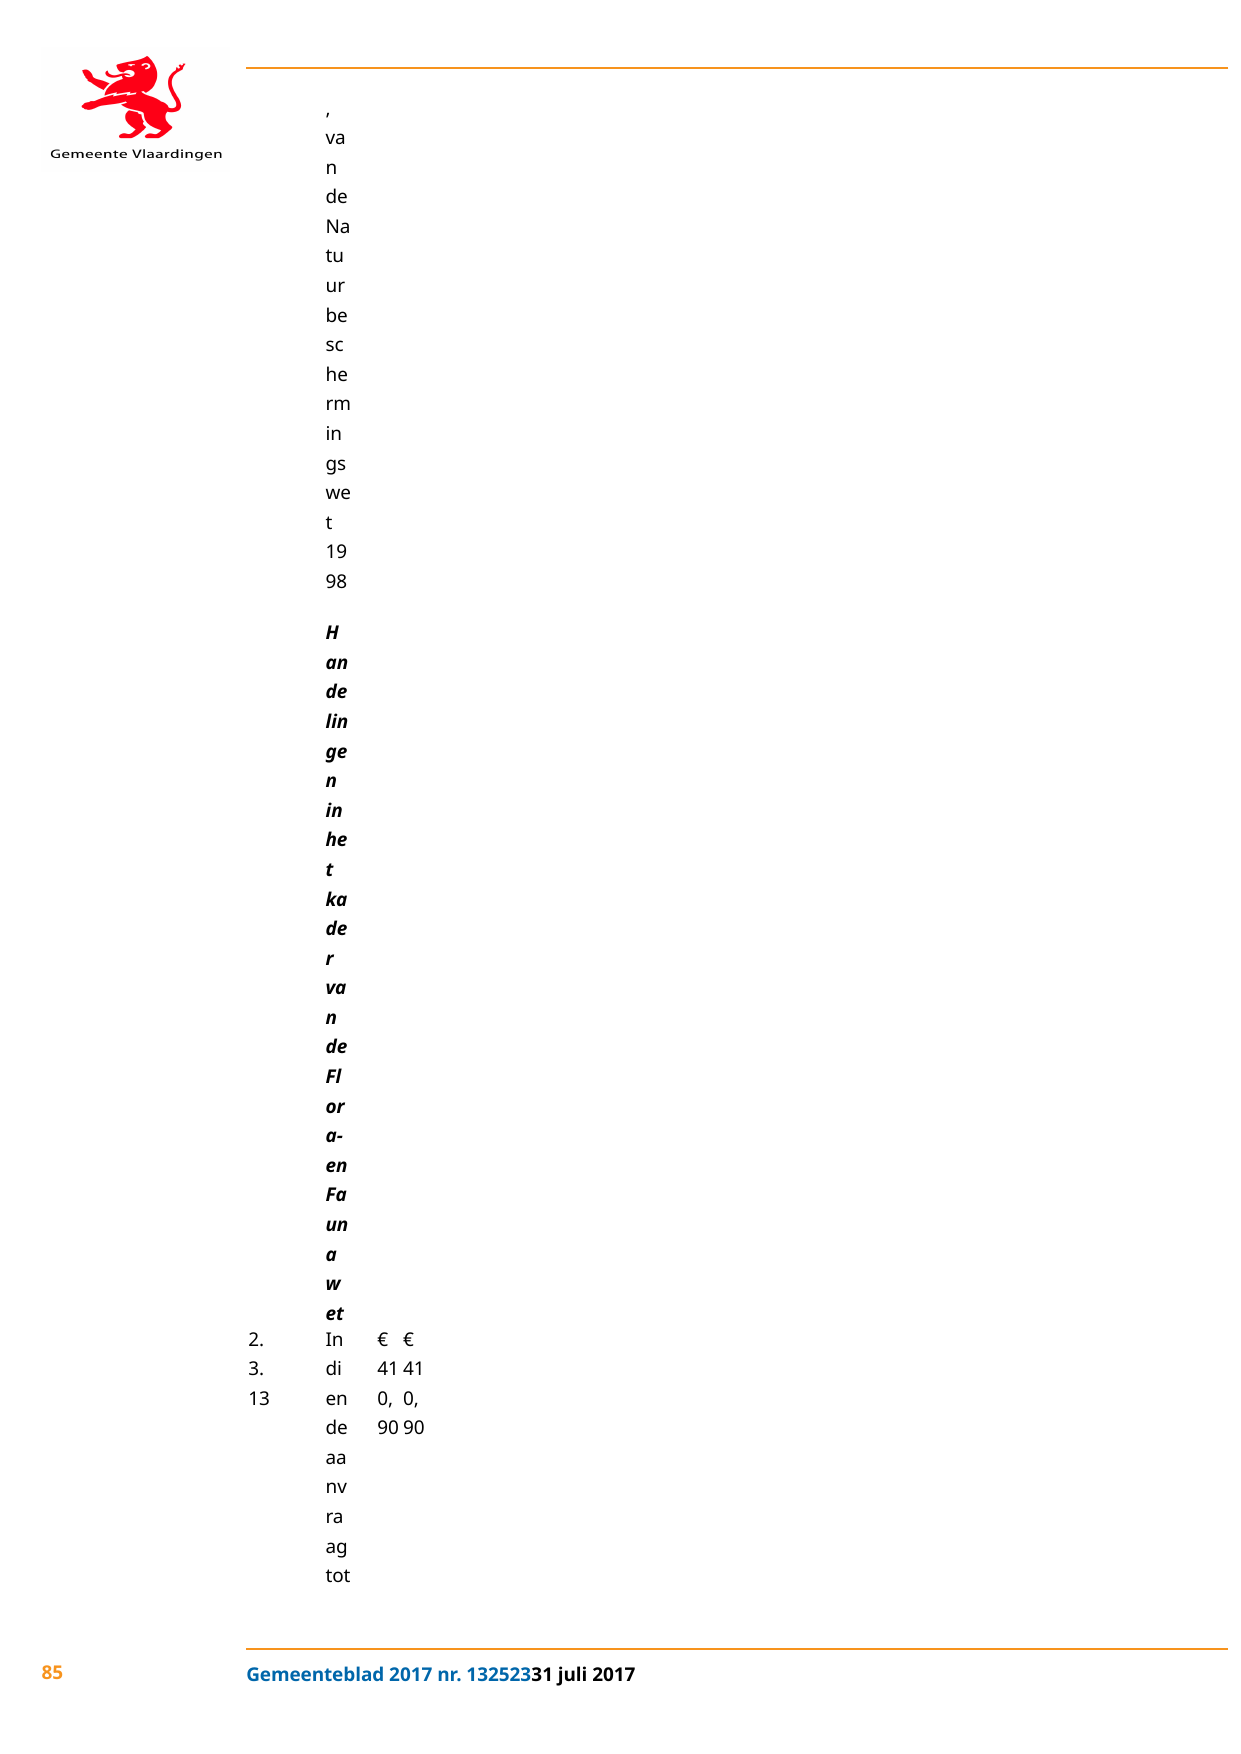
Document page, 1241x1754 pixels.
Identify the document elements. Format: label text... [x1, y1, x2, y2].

table_cell Indien de aanvraag tot [325, 1326, 351, 1588]
table_cell [377, 594, 403, 619]
table_cell [351, 1326, 377, 1588]
table_cell [351, 620, 377, 1326]
table_cell [248, 594, 274, 619]
table_cell [403, 620, 429, 1326]
table_cell € 410,90 [403, 1326, 429, 1588]
table_cell [300, 594, 325, 619]
table_cell [377, 95, 403, 594]
table_cell [300, 620, 325, 1326]
table_cell [403, 594, 429, 619]
table_cell [274, 1326, 299, 1588]
table_cell [274, 95, 299, 594]
table_cell [377, 620, 403, 1326]
table_cell 2.3.13 [248, 1326, 274, 1588]
table_cell [248, 95, 274, 594]
table_cell [274, 620, 299, 1326]
table_cell , van de Natuurbeschermingswet 1998 [325, 95, 351, 594]
table_cell [325, 594, 351, 619]
table_cell [351, 594, 377, 619]
table_cell [274, 594, 299, 619]
picture [41, 47, 231, 172]
table_cell [300, 1326, 325, 1588]
table_cell € 410,90 [377, 1326, 403, 1588]
table_cell [300, 95, 325, 594]
table_cell [248, 620, 274, 1326]
table_cell [351, 95, 377, 594]
table_cell [403, 95, 429, 594]
table_cell Handelingen in het kader van de Flora- en Faunawet [325, 620, 351, 1326]
